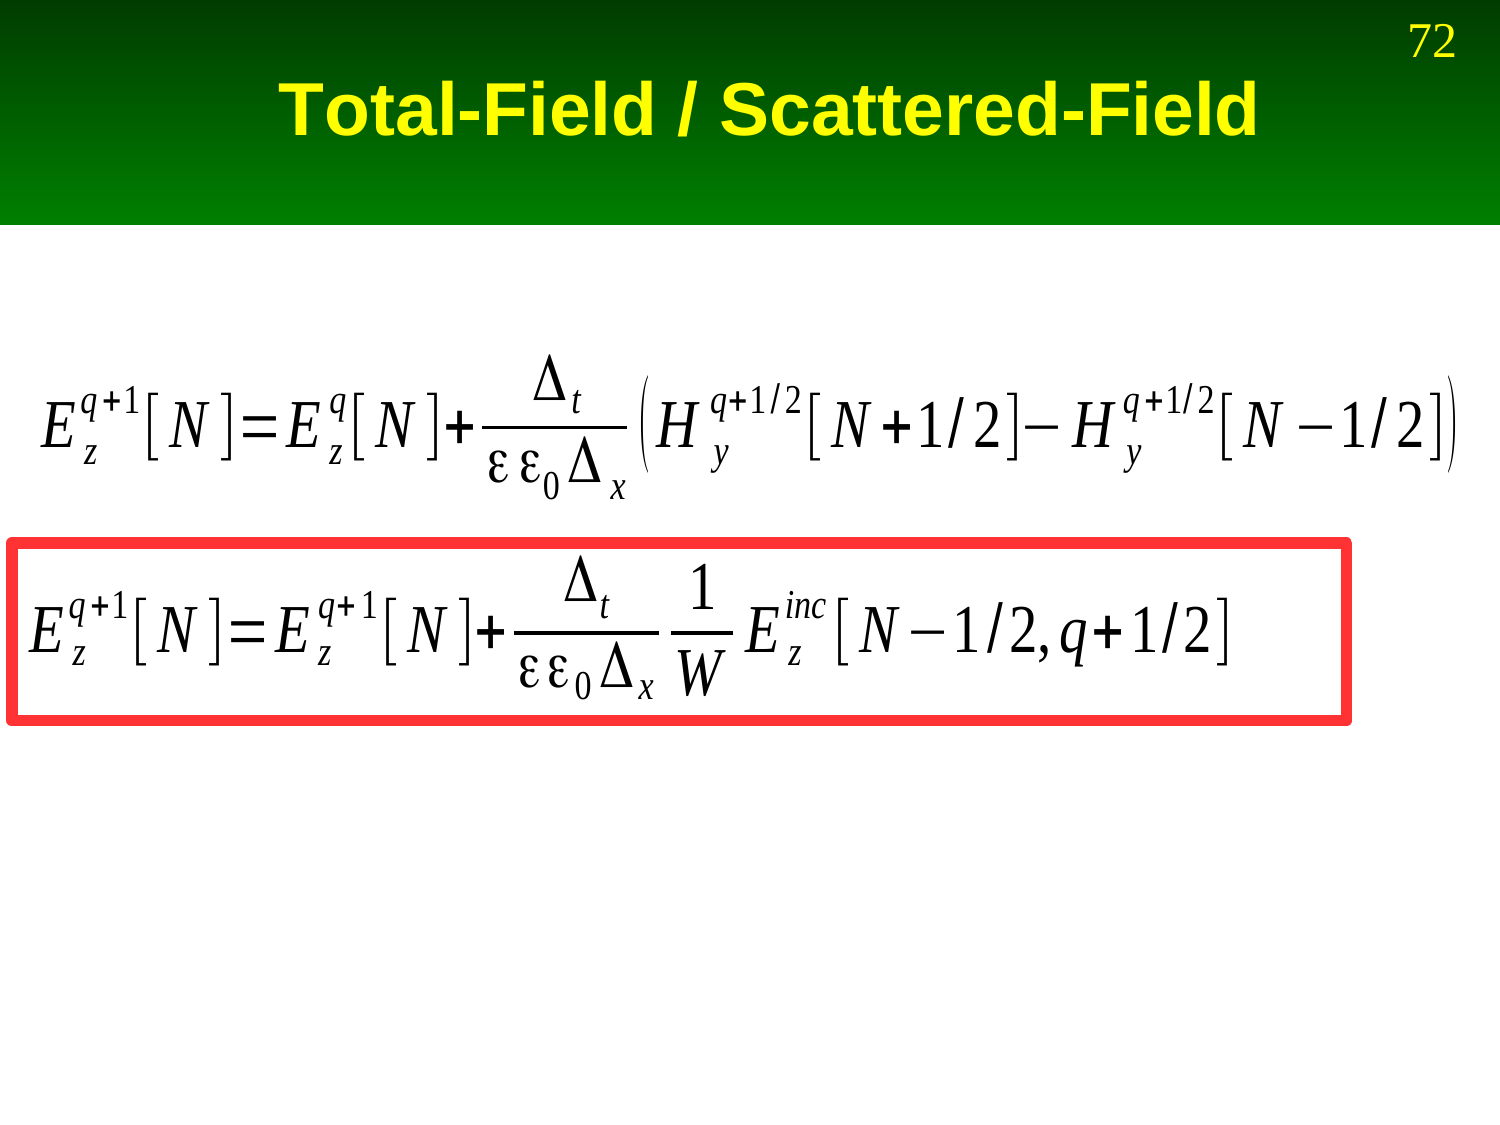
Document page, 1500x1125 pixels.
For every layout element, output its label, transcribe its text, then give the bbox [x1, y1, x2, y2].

chart [23, 348, 1473, 508]
title Total-Field / Scattered-Field [100, 7, 1441, 204]
chart [18, 549, 1247, 713]
